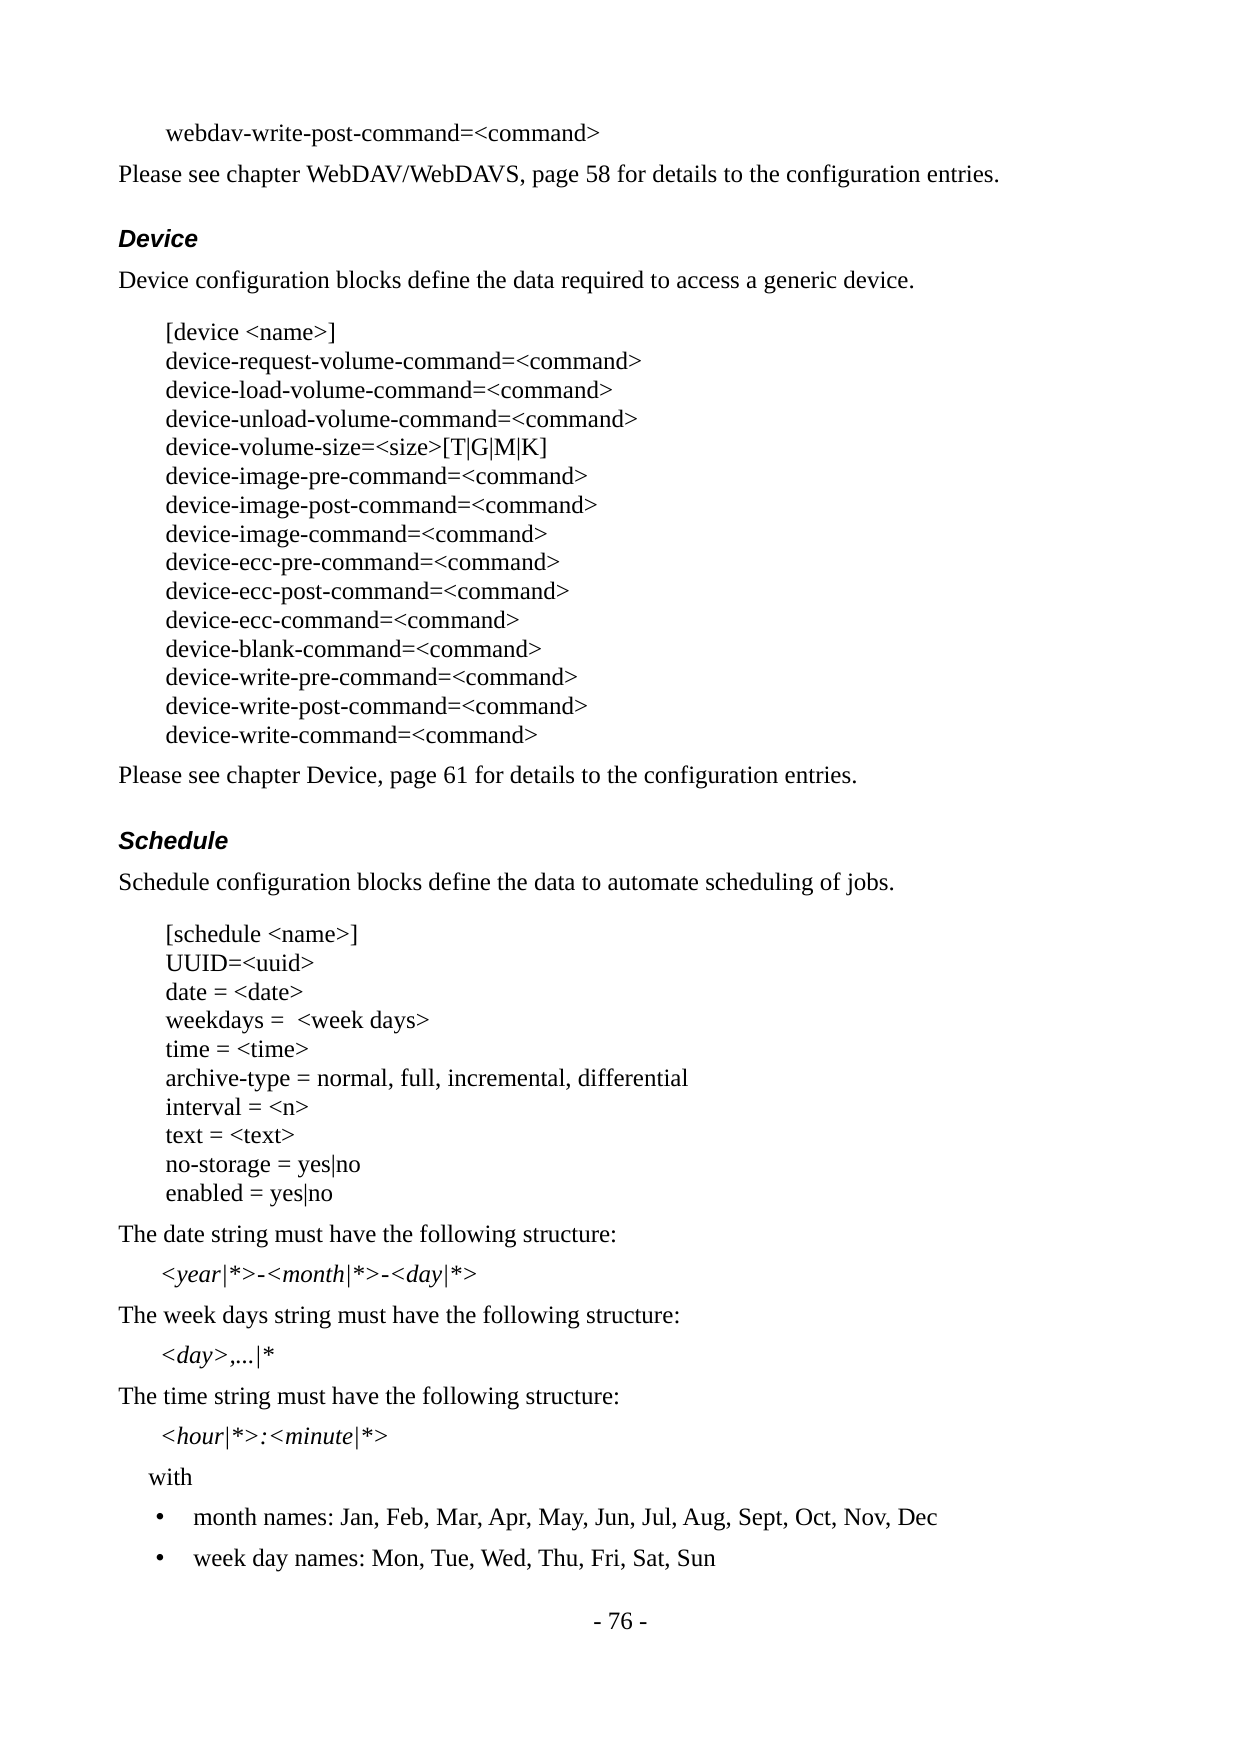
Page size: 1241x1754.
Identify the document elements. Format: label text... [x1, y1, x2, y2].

text [device <name>] [165, 317, 1122, 346]
text device-unload-volume-command=<command> [165, 404, 1122, 432]
text device-image-post-command=<command> [165, 490, 1122, 519]
text Schedule configuration blocks define the data to automate scheduling of jobs. [118, 867, 1122, 896]
text Device configuration blocks define the data required to access a generic device. [118, 265, 1122, 294]
text UUID=<uuid> [165, 948, 1122, 977]
text text = <text> [165, 1121, 1122, 1149]
text The week days string must have the following structure: [118, 1300, 1122, 1328]
text device-volume-size=<size>[T|G|M|K] [165, 432, 1122, 461]
text webdav-write-post-command=<command> [165, 118, 1122, 147]
text archive-type = normal, full, incremental, differential [165, 1063, 1122, 1092]
text <day>,...|* [159, 1340, 1122, 1369]
text The time string must have the following structure: [118, 1381, 1122, 1409]
text Please see chapter WebDAV/WebDAVS, page 58 for details to the configuration entries. [118, 159, 1122, 187]
text date = <date> [165, 977, 1122, 1006]
text device-write-post-command=<command> [165, 691, 1122, 720]
text device-write-pre-command=<command> [165, 662, 1122, 691]
text device-load-volume-command=<command> [165, 375, 1122, 404]
text device-blank-command=<command> [165, 634, 1122, 662]
text device-image-pre-command=<command> [165, 461, 1122, 490]
text device-ecc-post-command=<command> [165, 576, 1122, 605]
text interval = <n> [165, 1092, 1122, 1121]
text device-write-command=<command> [165, 720, 1122, 749]
text device-image-command=<command> [165, 519, 1122, 547]
text enabled = yes|no [165, 1178, 1122, 1207]
text <hour|*>:<minute|*> [159, 1421, 1122, 1450]
text The date string must have the following structure: [118, 1219, 1122, 1247]
list month names: Jan, Feb, Mar, Apr, May, Jun, Jul, Aug, Sept, Oct, Nov, Dec [156, 1502, 1122, 1531]
text with [148, 1462, 1122, 1491]
subtitle Schedule [118, 826, 1122, 854]
text <year|*>-<month|*>-<day|*> [159, 1259, 1122, 1288]
text no-storage = yes|no [165, 1149, 1122, 1178]
list week day names: Mon, Tue, Wed, Thu, Fri, Sat, Sun [156, 1543, 1122, 1572]
text weekdays = <week days> [165, 1006, 1122, 1034]
text Please see chapter Device, page 61 for details to the configuration entries. [118, 761, 1122, 789]
text [schedule <name>] [165, 919, 1122, 948]
subtitle Device [118, 224, 1122, 253]
text device-request-volume-command=<command> [165, 346, 1122, 375]
text device-ecc-pre-command=<command> [165, 547, 1122, 576]
text device-ecc-command=<command> [165, 605, 1122, 634]
text time = <time> [165, 1034, 1122, 1063]
